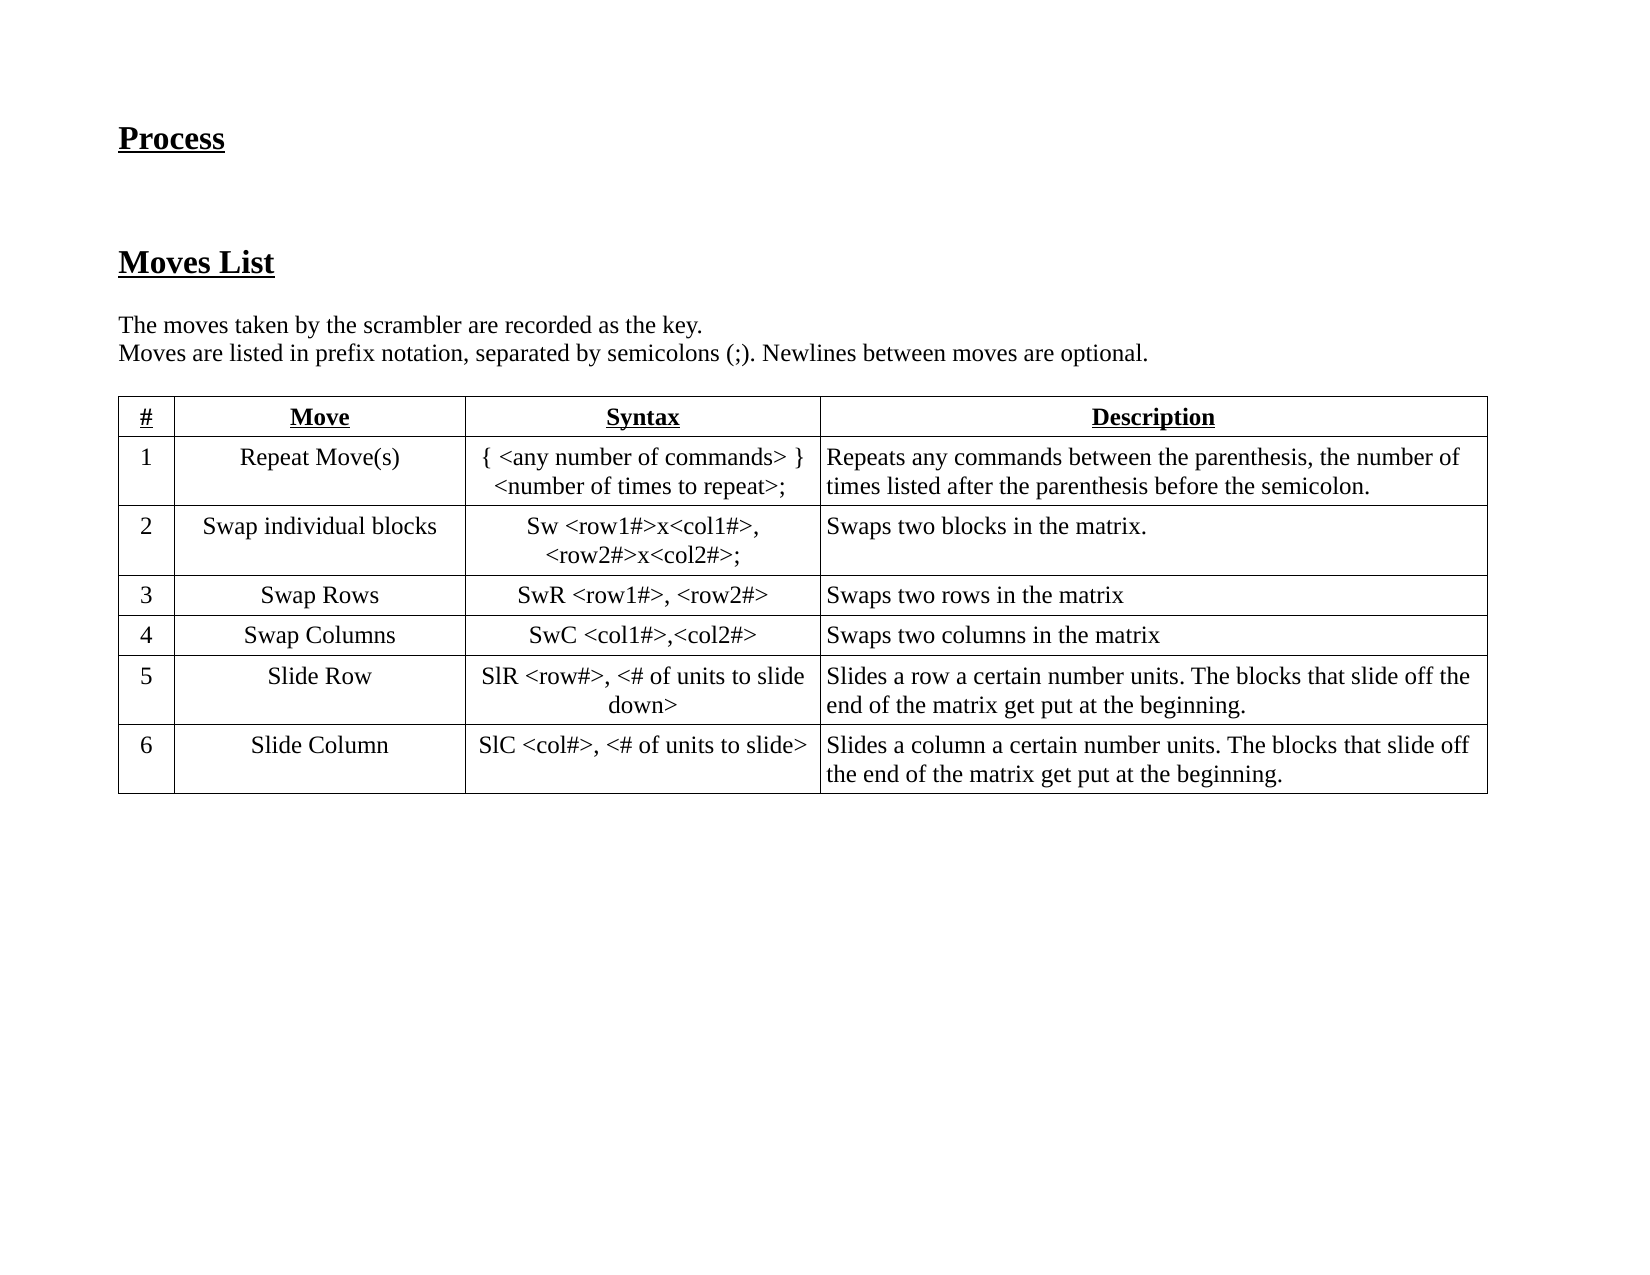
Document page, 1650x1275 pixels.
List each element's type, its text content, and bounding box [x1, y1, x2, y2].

table_cell Slides a column a certain number units. The blocks that slide off the end of the matrix get put at the beginning. [821, 725, 1487, 793]
text Moves are listed in prefix notation, separated by semicolons (;). Newlines between moves are optional. [118, 338, 1532, 367]
table_cell 3 [119, 576, 174, 615]
table_cell Swap Rows [175, 576, 465, 615]
table_cell Swap Columns [175, 616, 465, 655]
text Process [118, 118, 1532, 156]
table_cell Swap individual blocks [175, 506, 465, 574]
table_header Syntax [466, 397, 820, 436]
table_cell Repeats any commands between the parenthesis, the number of times listed after the parenthesis before the semicolon. [821, 437, 1487, 505]
table_cell Slide Column [175, 725, 465, 793]
table_cell SlR <row#>, <# of units to slide down> [466, 656, 820, 724]
table_cell Sw <row1#>x<col1#>, <row2#>x<col2#>; [466, 506, 820, 574]
table_cell SwC <col1#>,<col2#> [466, 616, 820, 655]
table_cell 2 [119, 506, 174, 574]
table_header # [119, 397, 174, 436]
table_cell SlC <col#>, <# of units to slide> [466, 725, 820, 793]
table_cell 5 [119, 656, 174, 724]
table_cell 1 [119, 437, 174, 505]
text Moves List [118, 243, 1532, 281]
table_cell SwR <row1#>, <row2#> [466, 576, 820, 615]
table_header Description [821, 397, 1487, 436]
table_cell Slide Row [175, 656, 465, 724]
table_cell Swaps two columns in the matrix [821, 616, 1487, 655]
table_cell Slides a row a certain number units. The blocks that slide off the end of the matrix get put at the beginning. [821, 656, 1487, 724]
table_cell 6 [119, 725, 174, 793]
table_cell Repeat Move(s) [175, 437, 465, 505]
table_header Move [175, 397, 465, 436]
text The moves taken by the scrambler are recorded as the key. [118, 310, 1532, 338]
table_cell Swaps two rows in the matrix [821, 576, 1487, 615]
table_cell Swaps two blocks in the matrix. [821, 506, 1487, 574]
table_cell { <any number of commands> } <number of times to repeat>; [466, 437, 820, 505]
table_cell 4 [119, 616, 174, 655]
